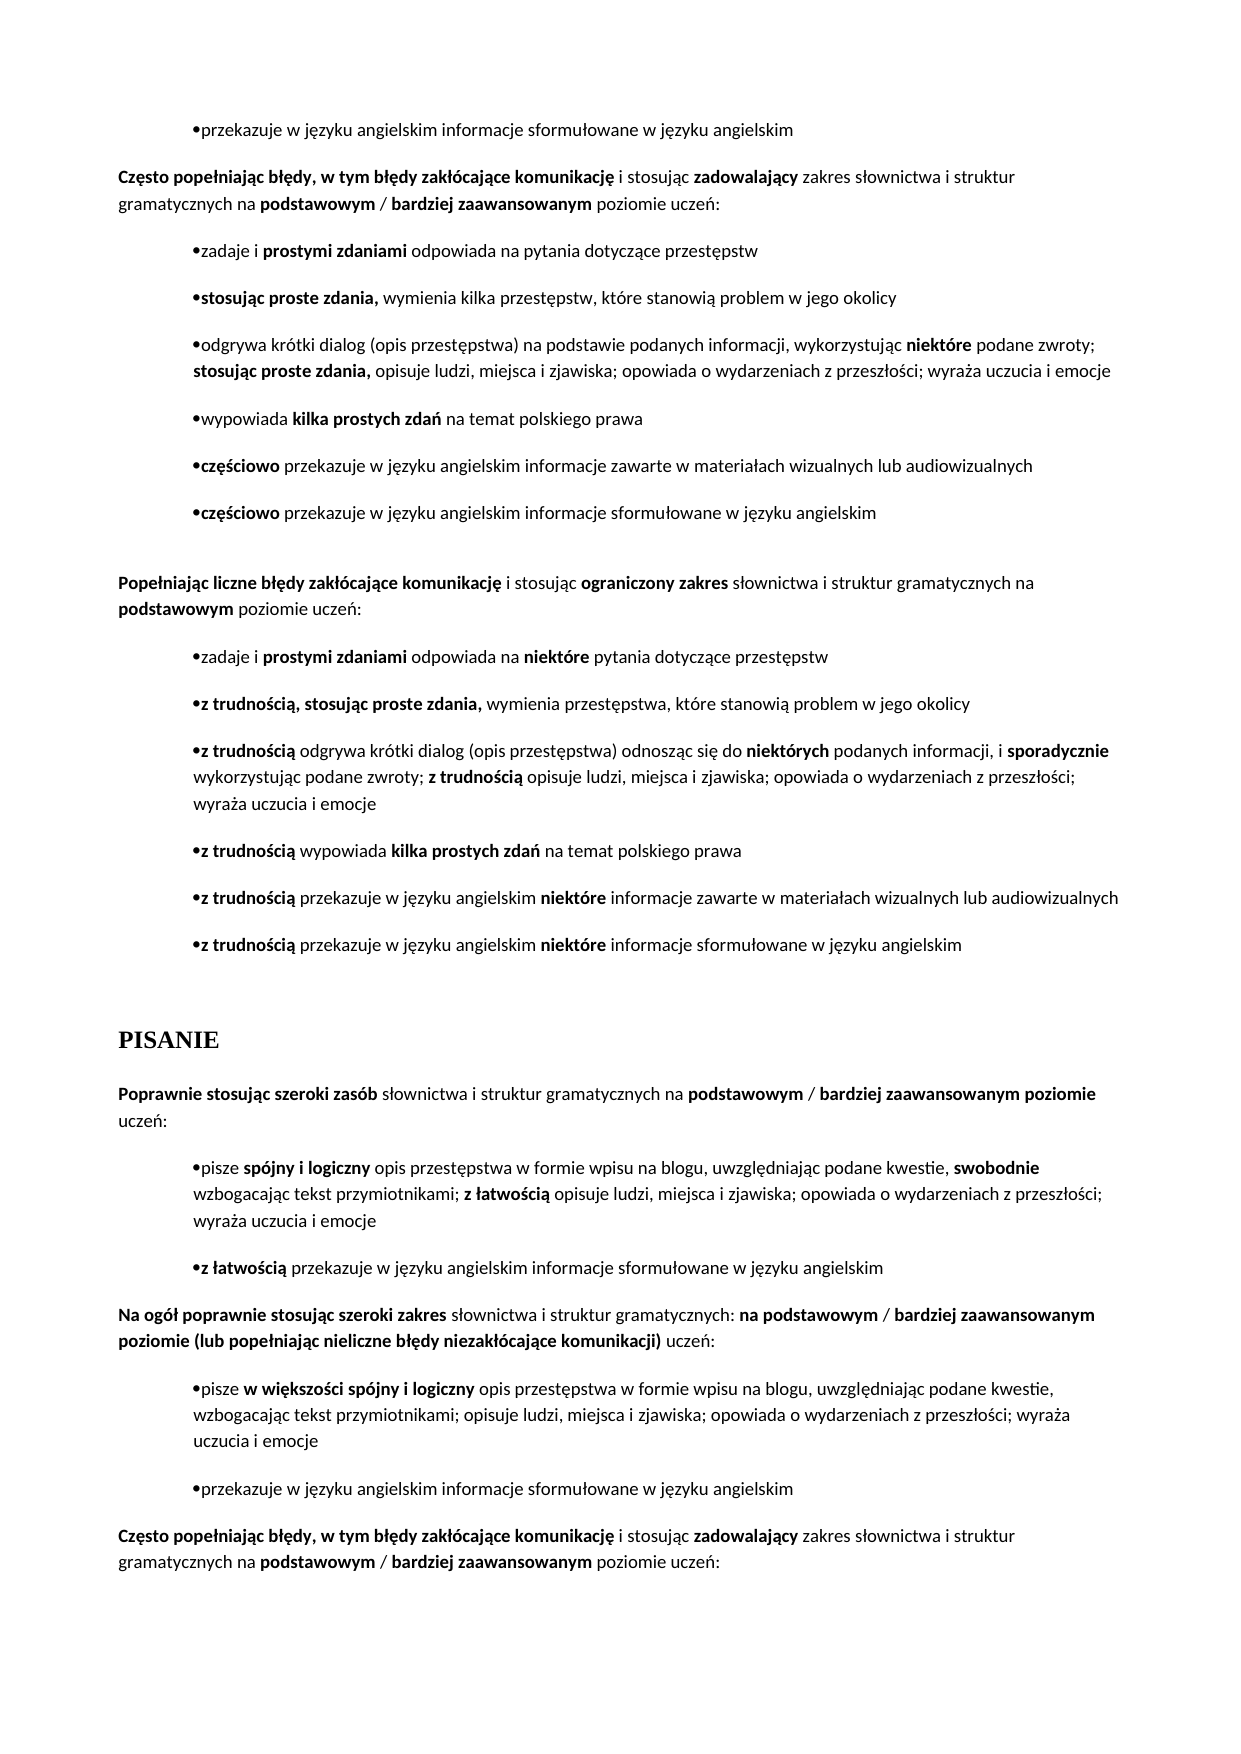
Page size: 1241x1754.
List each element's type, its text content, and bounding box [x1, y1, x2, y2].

list pisze w większości spójny i logiczny opis przestępstwa w formie wpisu na blogu, uwzględniając podane kwestie, wzbogacając tekst przymiotnikami; opisuje ludzi, miejsca i zjawiska; opowiada o wydarzeniach z przeszłości; wyraża uczucia i emocje [193, 1377, 1122, 1452]
list z trudnością wypowiada kilka prostych zdań na temat polskiego prawa [193, 839, 1122, 862]
list z łatwością przekazuje w języku angielskim informacje sformułowane w języku angielskim [193, 1256, 1122, 1279]
list Często popełniając błędy, w tym błędy zakłócające komunikację i stosując zadowalający zakres słownictwa i struktur gramatycznych na podstawowym / bardziej zaawansowanym poziomie uczeń: [118, 1524, 1122, 1573]
list pisze spójny i logiczny opis przestępstwa w formie wpisu na blogu, uwzględniając podane kwestie, swobodnie wzbogacając tekst przymiotnikami; z łatwością opisuje ludzi, miejsca i zjawiska; opowiada o wydarzeniach z przeszłości; wyraża uczucia i emocje [193, 1156, 1122, 1232]
text PISANIE [118, 1025, 1122, 1054]
list odgrywa krótki dialog (opis przestępstwa) na podstawie podanych informacji, wykorzystując niektóre podane zwroty; stosując proste zdania, opisuje ludzi, miejsca i zjawiska; opowiada o wydarzeniach z przeszłości; wyraża uczucia i emocje [193, 333, 1122, 382]
list przekazuje w języku angielskim informacje sformułowane w języku angielskim [193, 118, 1122, 141]
list Na ogół poprawnie stosując szeroki zakres słownictwa i struktur gramatycznych: na podstawowym / bardziej zaawansowanym poziomie (lub popełniając nieliczne błędy niezakłócające komunikacji) uczeń: [118, 1303, 1122, 1352]
list zadaje i prostymi zdaniami odpowiada na niektóre pytania dotyczące przestępstw [193, 645, 1122, 668]
list częściowo przekazuje w języku angielskim informacje sformułowane w języku angielskim [193, 501, 1122, 524]
list zadaje i prostymi zdaniami odpowiada na pytania dotyczące przestępstw [193, 239, 1122, 262]
list przekazuje w języku angielskim informacje sformułowane w języku angielskim [193, 1477, 1122, 1499]
list stosując proste zdania, wymienia kilka przestępstw, które stanowią problem w jego okolicy [193, 286, 1122, 309]
list Poprawnie stosując szeroki zasób słownictwa i struktur gramatycznych na podstawowym / bardziej zaawansowanym poziomie uczeń: [118, 1083, 1122, 1132]
list wypowiada kilka prostych zdań na temat polskiego prawa [193, 407, 1122, 430]
list z trudnością przekazuje w języku angielskim niektóre informacje sformułowane w języku angielskim [193, 933, 1122, 956]
list z trudnością przekazuje w języku angielskim niektóre informacje zawarte w materiałach wizualnych lub audiowizualnych [193, 886, 1122, 909]
list Często popełniając błędy, w tym błędy zakłócające komunikację i stosując zadowalający zakres słownictwa i struktur gramatycznych na podstawowym / bardziej zaawansowanym poziomie uczeń: [118, 165, 1122, 214]
list Popełniając liczne błędy zakłócające komunikację i stosując ograniczony zakres słownictwa i struktur gramatycznych na podstawowym poziomie uczeń: [118, 571, 1122, 621]
list z trudnością, stosując proste zdania, wymienia przestępstwa, które stanowią problem w jego okolicy [193, 692, 1122, 715]
list z trudnością odgrywa krótki dialog (opis przestępstwa) odnosząc się do niektórych podanych informacji, i sporadycznie wykorzystując podane zwroty; z trudnością opisuje ludzi, miejsca i zjawiska; opowiada o wydarzeniach z przeszłości; wyraża uczucia i emocje [193, 739, 1122, 815]
list częściowo przekazuje w języku angielskim informacje zawarte w materiałach wizualnych lub audiowizualnych [193, 454, 1122, 477]
